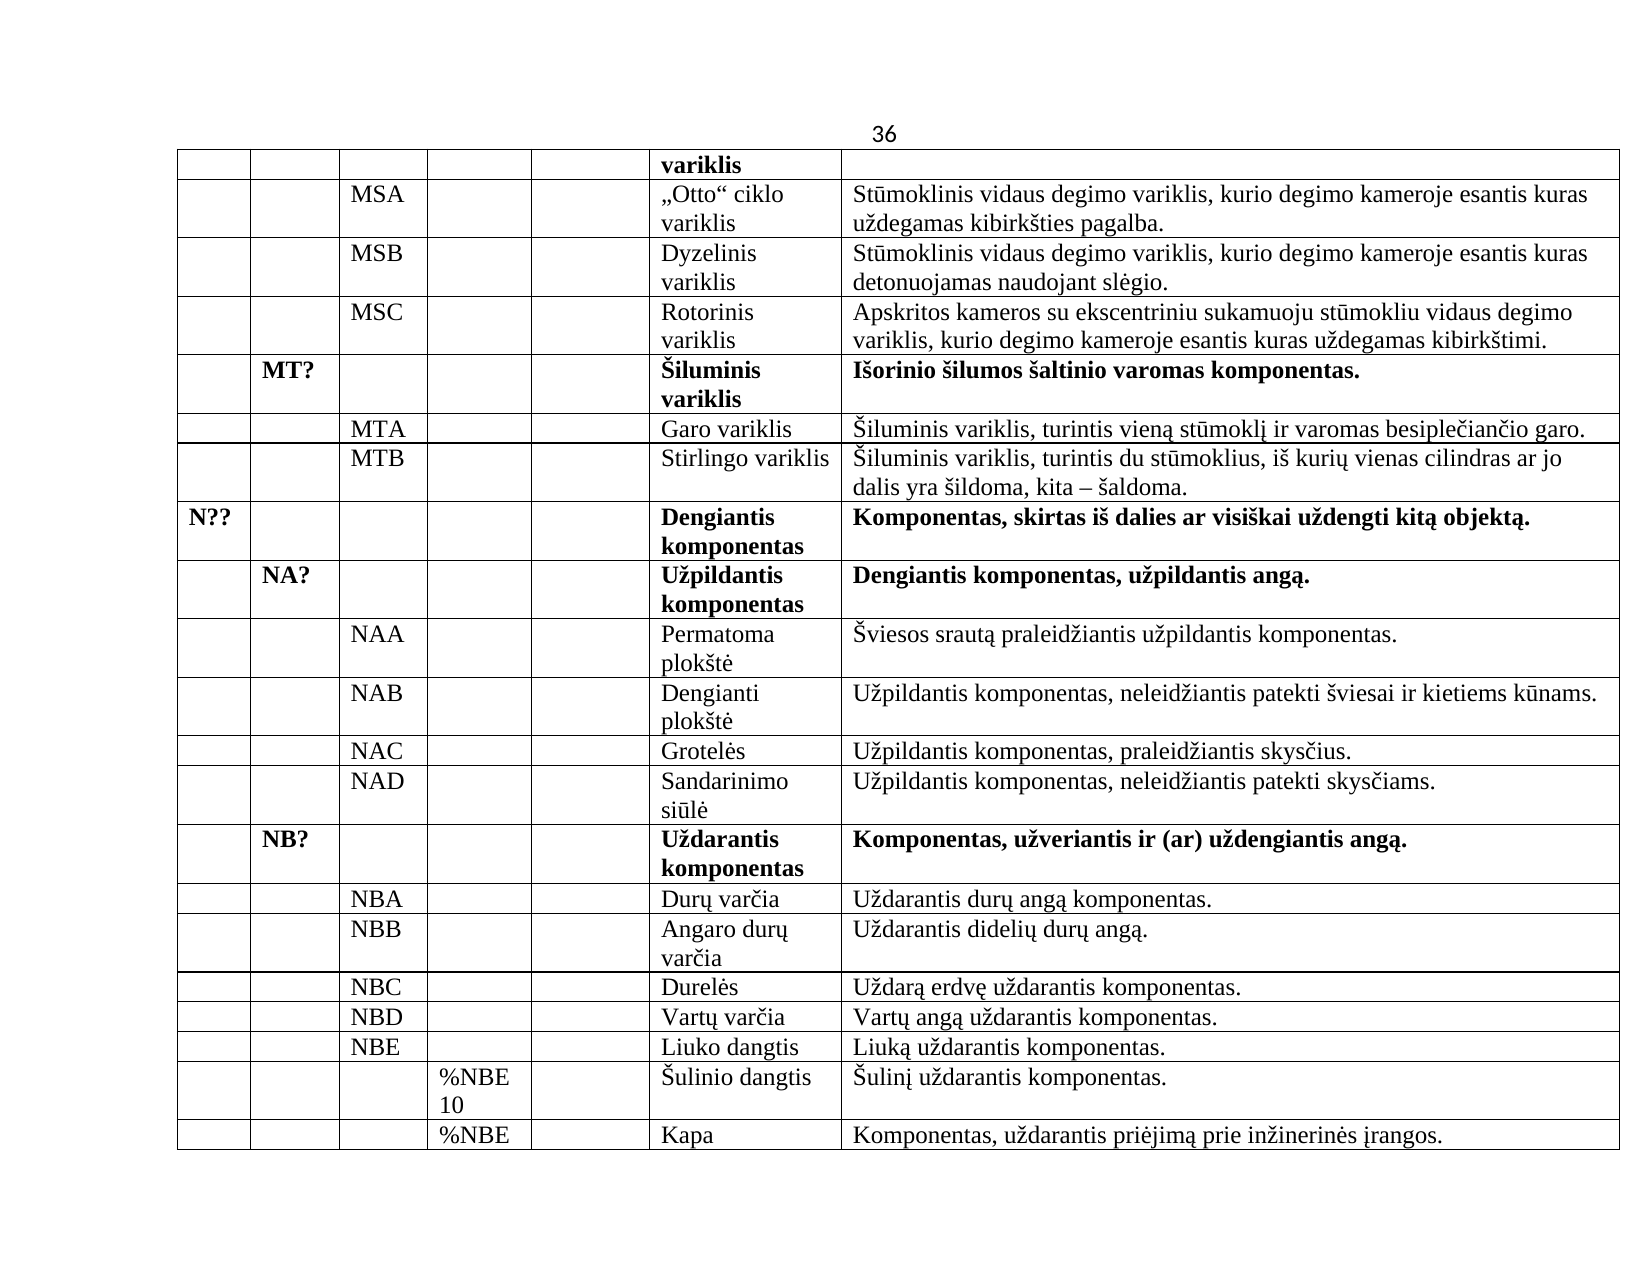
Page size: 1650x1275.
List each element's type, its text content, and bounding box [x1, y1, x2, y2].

table_cell MT? [251, 355, 339, 413]
table_cell Garo variklis [650, 414, 841, 442]
table_cell [532, 238, 649, 296]
table_cell [842, 150, 1619, 178]
table_cell Stūmoklinis vidaus degimo variklis, kurio degimo kameroje esantis kuras detonuojamas naudojant slėgio. [842, 238, 1619, 296]
table_cell [251, 678, 339, 735]
table_cell [428, 619, 531, 677]
table_cell NBA [340, 884, 427, 913]
table_cell [251, 884, 339, 913]
table_cell [178, 1002, 250, 1031]
table_cell [340, 1062, 427, 1119]
table_cell [532, 678, 649, 735]
table_cell Šulinį uždarantis komponentas. [842, 1062, 1619, 1119]
table_cell Dyzelinis variklis [650, 238, 841, 296]
table_cell Šulinio dangtis [650, 1062, 841, 1119]
table_cell Liuką uždarantis komponentas. [842, 1032, 1619, 1061]
table_cell [178, 297, 250, 354]
table_cell [178, 561, 250, 618]
table_cell [251, 1032, 339, 1061]
table_cell NAD [340, 766, 427, 823]
table_cell [178, 444, 250, 501]
table_cell Šviesos srautą praleidžiantis užpildantis komponentas. [842, 619, 1619, 677]
table_cell [428, 736, 531, 765]
table_cell [532, 1062, 649, 1119]
table_cell [251, 297, 339, 354]
table_cell Permatoma plokštė [650, 619, 841, 677]
table_cell Komponentas, uždarantis priėjimą prie inžinerinės įrangos. [842, 1120, 1619, 1149]
table_cell NBC [340, 973, 427, 1001]
table_cell [178, 1120, 250, 1149]
table_cell Uždarantis komponentas [650, 825, 841, 883]
table_cell NA? [251, 561, 339, 618]
table_cell [251, 736, 339, 765]
table_cell Užpildantis komponentas, neleidžiantis patekti šviesai ir kietiems kūnams. [842, 678, 1619, 735]
table_cell [428, 238, 531, 296]
table_cell [251, 180, 339, 237]
table_cell [532, 736, 649, 765]
table_cell [251, 414, 339, 442]
table_cell [178, 180, 250, 237]
table_cell Grotelės [650, 736, 841, 765]
table_cell [178, 914, 250, 971]
table_cell Vartų angą uždarantis komponentas. [842, 1002, 1619, 1031]
table_cell Dengianti plokštė [650, 678, 841, 735]
table_cell [428, 973, 531, 1001]
table_cell [532, 355, 649, 413]
table_cell [251, 502, 339, 559]
table_cell [178, 1032, 250, 1061]
table_cell variklis [650, 150, 841, 178]
table_cell [428, 561, 531, 618]
table_cell MTB [340, 444, 427, 501]
table_cell [340, 825, 427, 883]
table_cell [340, 1120, 427, 1149]
table_cell NAB [340, 678, 427, 735]
table_cell „Otto“ ciklo variklis [650, 180, 841, 237]
table_cell [532, 619, 649, 677]
table_cell [532, 502, 649, 559]
table_cell [178, 414, 250, 442]
table_cell Užpildantis komponentas [650, 561, 841, 618]
table_cell [178, 736, 250, 765]
table_cell [532, 150, 649, 178]
table_cell [178, 766, 250, 823]
table_cell [428, 502, 531, 559]
table_cell Durelės [650, 973, 841, 1001]
table_cell [178, 238, 250, 296]
table_cell Komponentas, skirtas iš dalies ar visiškai uždengti kitą objektą. [842, 502, 1619, 559]
table_cell [428, 1032, 531, 1061]
table_cell Uždarantis didelių durų angą. [842, 914, 1619, 971]
table_cell [340, 150, 427, 178]
table_cell [251, 1120, 339, 1149]
table_cell NBB [340, 914, 427, 971]
table_cell [178, 355, 250, 413]
table_cell Apskritos kameros su ekscentriniu sukamuoju stūmokliu vidaus degimo variklis, kurio degimo kameroje esantis kuras uždegamas kibirkštimi. [842, 297, 1619, 354]
table_cell Šiluminis variklis [650, 355, 841, 413]
table_cell [178, 973, 250, 1001]
table_cell [251, 238, 339, 296]
table_cell [251, 766, 339, 823]
table_cell [428, 766, 531, 823]
table_cell Uždarą erdvę uždarantis komponentas. [842, 973, 1619, 1001]
table_cell [428, 884, 531, 913]
table_cell [340, 355, 427, 413]
table_cell Užpildantis komponentas, praleidžiantis skysčius. [842, 736, 1619, 765]
table_cell Durų varčia [650, 884, 841, 913]
table_cell Užpildantis komponentas, neleidžiantis patekti skysčiams. [842, 766, 1619, 823]
table_cell [532, 561, 649, 618]
table_cell N?? [178, 502, 250, 559]
table_cell [178, 884, 250, 913]
table_cell [532, 180, 649, 237]
table_cell Šiluminis variklis, turintis du stūmoklius, iš kurių vienas cilindras ar jo dalis yra šildoma, kita – šaldoma. [842, 444, 1619, 501]
table_cell Išorinio šilumos šaltinio varomas komponentas. [842, 355, 1619, 413]
table_cell Sandarinimo siūlė [650, 766, 841, 823]
table_cell [340, 561, 427, 618]
table_cell %NBE10 [428, 1062, 531, 1119]
table_cell Angaro durų varčia [650, 914, 841, 971]
table_cell [251, 1002, 339, 1031]
table_cell [428, 914, 531, 971]
table_cell [428, 355, 531, 413]
table_cell Dengiantis komponentas [650, 502, 841, 559]
table_cell Uždarantis durų angą komponentas. [842, 884, 1619, 913]
table_cell [428, 180, 531, 237]
table_cell NB? [251, 825, 339, 883]
table_cell [532, 1002, 649, 1031]
table_cell NAA [340, 619, 427, 677]
table_cell [428, 1002, 531, 1031]
table_cell [178, 150, 250, 178]
table_cell NBE [340, 1032, 427, 1061]
table_cell [178, 1062, 250, 1119]
table_cell MSC [340, 297, 427, 354]
table_cell [178, 619, 250, 677]
table_cell [532, 825, 649, 883]
table_cell [251, 1062, 339, 1119]
table_cell Vartų varčia [650, 1002, 841, 1031]
table_cell MTA [340, 414, 427, 442]
table_cell [532, 973, 649, 1001]
table_cell [251, 914, 339, 971]
table_cell [428, 150, 531, 178]
table_cell [532, 1032, 649, 1061]
table_cell MSB [340, 238, 427, 296]
table_cell Liuko dangtis [650, 1032, 841, 1061]
table_cell [251, 444, 339, 501]
table_cell [251, 619, 339, 677]
table_cell Šiluminis variklis, turintis vieną stūmoklį ir varomas besiplečiančio garo. [842, 414, 1619, 442]
table_cell NAC [340, 736, 427, 765]
table_cell [532, 444, 649, 501]
table_cell [428, 825, 531, 883]
table_cell [251, 150, 339, 178]
table_cell [532, 414, 649, 442]
table_cell %NBE [428, 1120, 531, 1149]
table_cell Dengiantis komponentas, užpildantis angą. [842, 561, 1619, 618]
table_cell [340, 502, 427, 559]
table_cell [428, 414, 531, 442]
table_cell NBD [340, 1002, 427, 1031]
table_cell [178, 678, 250, 735]
table_cell Stirlingo variklis [650, 444, 841, 501]
table_cell [532, 1120, 649, 1149]
table_cell [428, 444, 531, 501]
table_cell Komponentas, užveriantis ir (ar) uždengiantis angą. [842, 825, 1619, 883]
table_cell [251, 973, 339, 1001]
table_cell [428, 297, 531, 354]
table_cell [532, 297, 649, 354]
table_cell [428, 678, 531, 735]
table_cell Kapa [650, 1120, 841, 1149]
table_cell Stūmoklinis vidaus degimo variklis, kurio degimo kameroje esantis kuras uždegamas kibirkšties pagalba. [842, 180, 1619, 237]
table_cell [178, 825, 250, 883]
table_cell [532, 884, 649, 913]
table_cell Rotorinis variklis [650, 297, 841, 354]
table_cell [532, 766, 649, 823]
table_cell MSA [340, 180, 427, 237]
table_cell [532, 914, 649, 971]
